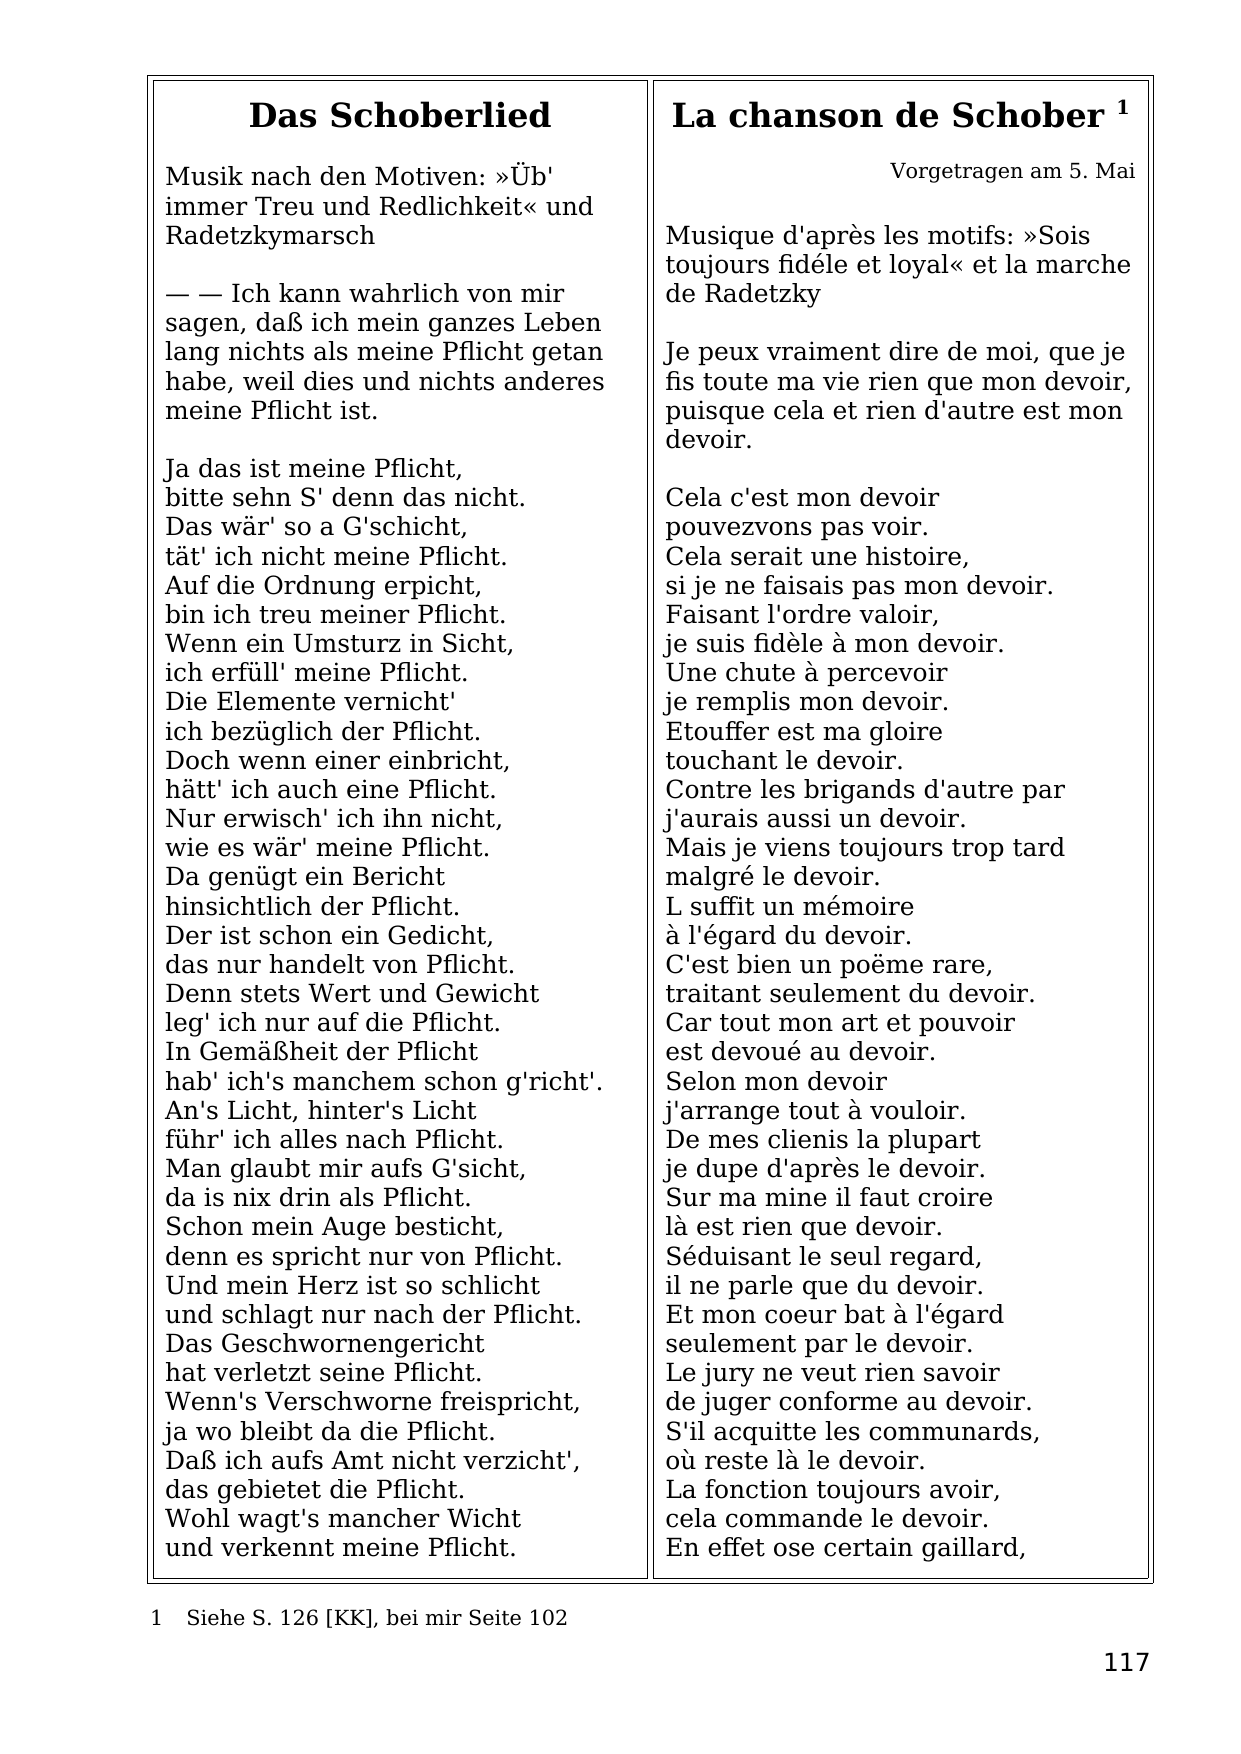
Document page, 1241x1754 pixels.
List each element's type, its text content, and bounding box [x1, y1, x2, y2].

table_header La chanson de Schober Vorgetragen am 5. Mai Musique d'après les motifs: »Sois toujours fidéle et loyal« et la marche de Radetzky Je peux vraiment dire de moi, que je fis toute ma vie rien que mon devoir, puisque cela et rien d'autre est mon devoir. Cela c'est mon devoir pouvezvons pas voir. Cela serait une histoire, si je ne faisais pas mon devoir. Faisant l'ordre valoir, je suis fidèle à mon devoir. Une chute à percevoir je remplis mon devoir. Etouffer est ma gloire touchant le devoir. Contre les brigands d'autre par j'aurais aussi un devoir. Mais je viens toujours trop tard malgré le devoir. L suffit un mémoire à l'égard du devoir. C'est bien un poëme rare, traitant seulement du devoir. Car tout mon art et pouvoir est devoué au devoir. Selon mon devoir j'arrange tout à vouloir. De mes clienis la plupart je dupe d'après le devoir. Sur ma mine il faut croire là est rien que devoir. Séduisant le seul regard, il ne parle que du devoir. Et mon coeur bat à l'égard seulement par le devoir. Le jury ne veut rien savoir de juger conforme au devoir. S'il acquitte les communards, où reste là le devoir. La fonction toujours avoir, cela commande le devoir. En effet ose certain gaillard, [650, 76, 1151, 1577]
table_header Das Schoberlied Musik nach den Motiven: »Üb' immer Treu und Redlichkeit« und Radetzkymarsch — — Ich kann wahrlich von mir sagen, daß ich mein ganzes Leben lang nichts als meine Pflicht getan habe, weil dies und nichts anderes meine Pflicht ist. Ja das ist meine Pflicht, bitte sehn S' denn das nicht. Das wär' so a G'schicht, tät' ich nicht meine Pflicht. Auf die Ordnung erpicht, bin ich treu meiner Pflicht. Wenn ein Umsturz in Sicht, ich erfüll' meine Pflicht. Die Elemente vernicht' ich bezüglich der Pflicht. Doch wenn einer einbricht, hätt' ich auch eine Pflicht. Nur erwisch' ich ihn nicht, wie es wär' meine Pflicht. Da genügt ein Bericht hinsichtlich der Pflicht. Der ist schon ein Gedicht, das nur handelt von Pflicht. Denn stets Wert und Gewicht leg' ich nur auf die Pflicht. In Gemäßheit der Pflicht hab' ich's manchem schon g'richt'. An's Licht, hinter's Licht führ' ich alles nach Pflicht. Man glaubt mir aufs G'sicht, da is nix drin als Pflicht. Schon mein Auge besticht, denn es spricht nur von Pflicht. Und mein Herz ist so schlicht und schlagt nur nach der Pflicht. Das Geschwornengericht hat verletzt seine Pflicht. Wenn's Verschworne freispricht, ja wo bleibt da die Pflicht. Daß ich aufs Amt nicht verzicht', das gebietet die Pflicht. Wohl wagt's mancher Wicht und verkennt meine Pflicht. [150, 76, 650, 1577]
